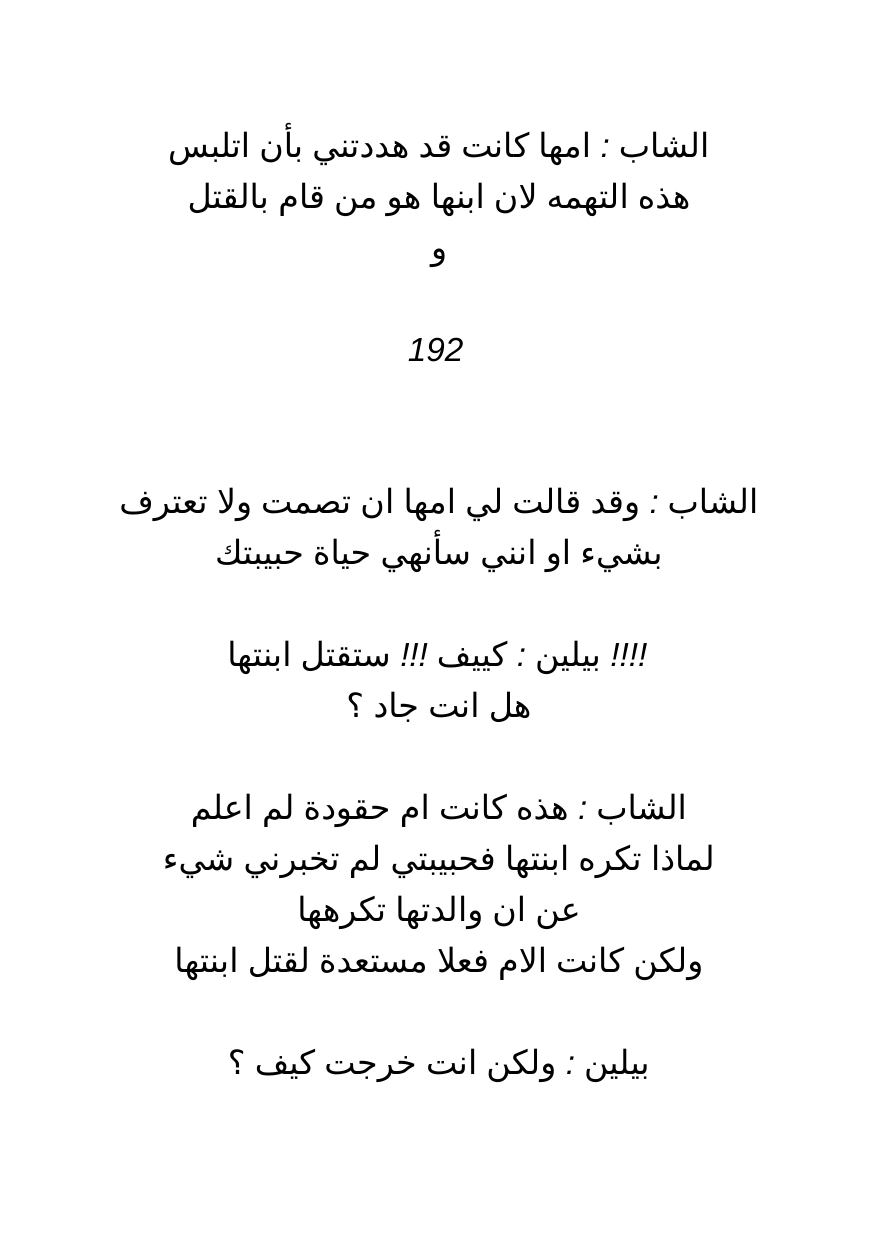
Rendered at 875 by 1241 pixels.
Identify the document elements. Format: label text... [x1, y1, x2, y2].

text 192 [75, 330, 799, 368]
text بشيء او انني سأنهي حياة حبيبتك [75, 533, 799, 572]
text الشاب : وقد قالت لي امها ان تصمت ولا تعترف [75, 482, 799, 521]
text الشاب : هذه كانت ام حقودة لم اعلم [75, 788, 799, 827]
text هذه التهمه لان ابنها هو من قام بالقتل [75, 177, 799, 215]
text عن ان والدتها تكرهها [75, 890, 799, 928]
text لماذا تكره ابنتها فحبيبتي لم تخبرني شيء [75, 839, 799, 877]
text بيلين : كييف !!! ستقتل ابنتها !!!! [75, 635, 799, 674]
text الشاب : امها كانت قد هددتني بأن اتلبس [75, 126, 799, 164]
text و [75, 228, 799, 266]
text بيلين : ولكن انت خرجت كيف ؟ [75, 1043, 799, 1081]
text هل انت جاد ؟ [75, 686, 799, 725]
text ولكن كانت الام فعلا مستعدة لقتل ابنتها [75, 941, 799, 979]
